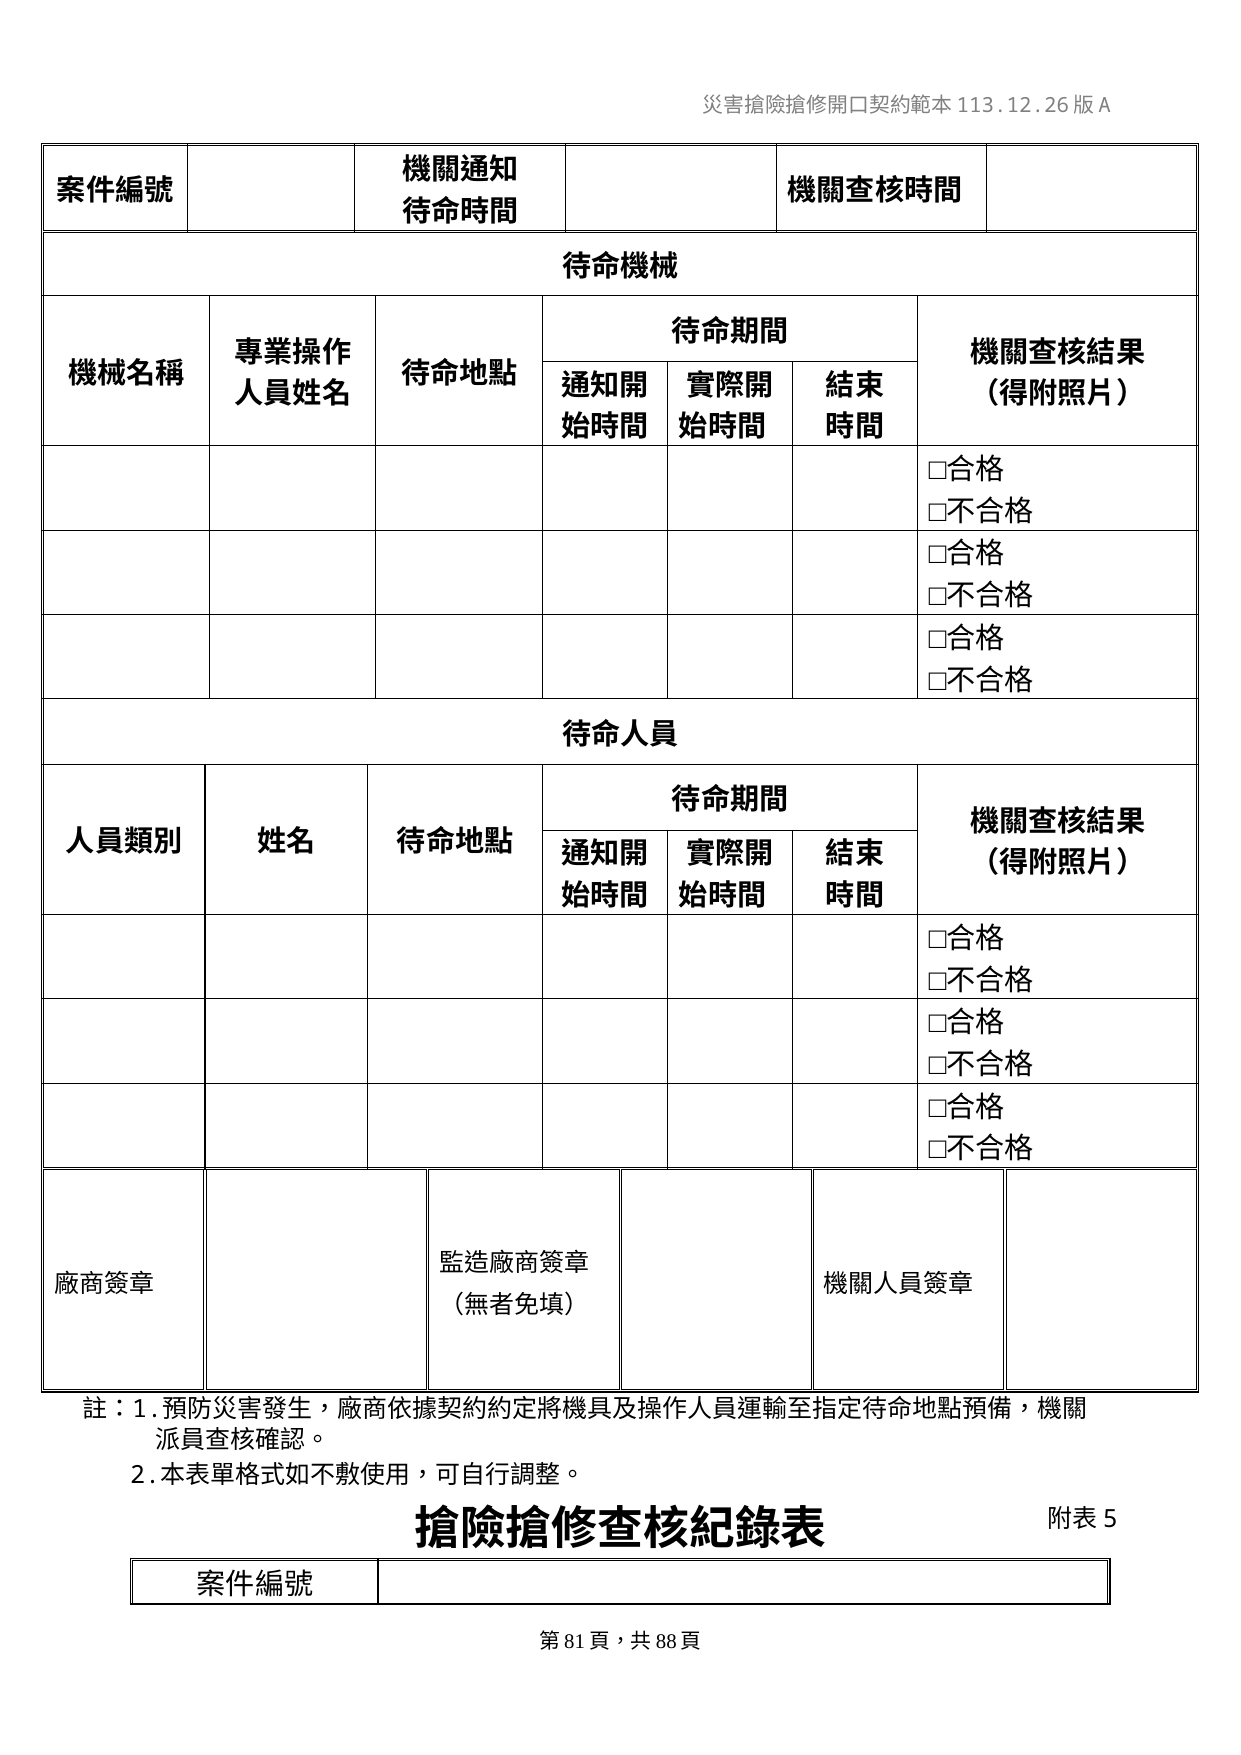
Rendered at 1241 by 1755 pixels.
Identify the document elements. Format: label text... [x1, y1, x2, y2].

table_cell 實際開始時間 [668, 831, 792, 914]
table_cell [376, 446, 542, 529]
table_cell [207, 1170, 426, 1389]
table_cell [793, 446, 917, 529]
table_cell [44, 446, 209, 529]
table_cell 待命人員 [44, 699, 1196, 764]
text 2.本表單格式如不敷使用，可自行調整。 [130, 1455, 1110, 1491]
table_cell 待命地點 [368, 765, 542, 914]
table_cell [376, 531, 542, 614]
table_cell 待命期間 [543, 296, 917, 361]
table_cell 待命地點 [376, 296, 542, 445]
table_cell [210, 446, 375, 529]
table_cell [44, 1084, 204, 1167]
text 搶險搶修查核紀錄表 [130, 1491, 1145, 1558]
text 附表5 [1048, 1499, 1130, 1535]
table_cell [210, 615, 375, 698]
table_cell [793, 531, 917, 614]
table_cell [668, 999, 792, 1083]
table_cell 通知開始時間 [543, 831, 667, 914]
table_cell □合格 □不合格 [918, 531, 1196, 614]
table_header [987, 146, 1196, 229]
table_header [379, 1561, 1107, 1603]
table_cell [793, 999, 917, 1083]
table_cell [206, 915, 367, 998]
table_cell 機械名稱 [44, 296, 209, 445]
table_cell 監造廠商簽章（無者免填） [429, 1170, 619, 1389]
table_cell 機關查核結果 （得附照片） [918, 296, 1196, 445]
text 註：1.預防災害發生，廠商依據契約約定將機具及操作人員運輸至指定待命地點預備，機關派員查核確認。 [82, 1393, 1110, 1455]
table_header 機關通知 待命時間 [355, 146, 565, 229]
table_cell [44, 531, 209, 614]
table_cell [368, 999, 542, 1083]
table_cell [543, 999, 667, 1083]
table_cell [668, 915, 792, 998]
table_cell 人員類別 [44, 765, 204, 914]
table_cell 廠商簽章 [44, 1170, 203, 1389]
table_cell [668, 531, 792, 614]
table_cell [368, 1084, 542, 1167]
table_cell 機關人員簽章 [814, 1170, 1003, 1389]
table_cell [793, 1084, 917, 1167]
table_cell [44, 615, 209, 698]
table_cell [206, 1084, 367, 1167]
table_cell [543, 446, 667, 529]
table_header [188, 146, 354, 229]
table_header [566, 146, 776, 229]
table_cell [206, 999, 367, 1083]
table_cell [543, 1084, 667, 1167]
table_cell [1007, 1170, 1196, 1389]
table_cell [368, 915, 542, 998]
table_cell □合格 □不合格 [918, 1084, 1196, 1167]
table_cell [793, 915, 917, 998]
table_cell [543, 915, 667, 998]
table_cell 姓名 [206, 765, 367, 914]
table_cell 機關查核結果 （得附照片） [918, 765, 1196, 914]
table_cell [622, 1170, 811, 1389]
table_cell □合格 □不合格 [918, 915, 1196, 998]
table_cell 結束 時間 [793, 362, 917, 445]
table_cell 待命期間 [543, 765, 917, 829]
table_cell [44, 999, 204, 1083]
table_cell 待命機械 [44, 233, 1196, 295]
table_cell [668, 446, 792, 529]
table_cell [668, 615, 792, 698]
table_header 機關查核時間 [777, 146, 986, 229]
table_cell 專業操作人員姓名 [210, 296, 375, 445]
table_cell [793, 615, 917, 698]
table_cell [44, 915, 204, 998]
table_cell [543, 531, 667, 614]
table_cell [376, 615, 542, 698]
table_cell 通知開始時間 [543, 362, 667, 445]
table_cell [668, 1084, 792, 1167]
table_cell 實際開始時間 [668, 362, 792, 445]
table_cell □合格 □不合格 [918, 999, 1196, 1083]
table_cell □合格 □不合格 [918, 615, 1196, 698]
table_cell 結束 時間 [793, 831, 917, 914]
table_header 案件編號 [44, 146, 187, 229]
table_cell □合格 □不合格 [918, 446, 1196, 529]
table_cell [543, 615, 667, 698]
table_cell [210, 531, 375, 614]
table_header 案件編號 [133, 1561, 377, 1603]
